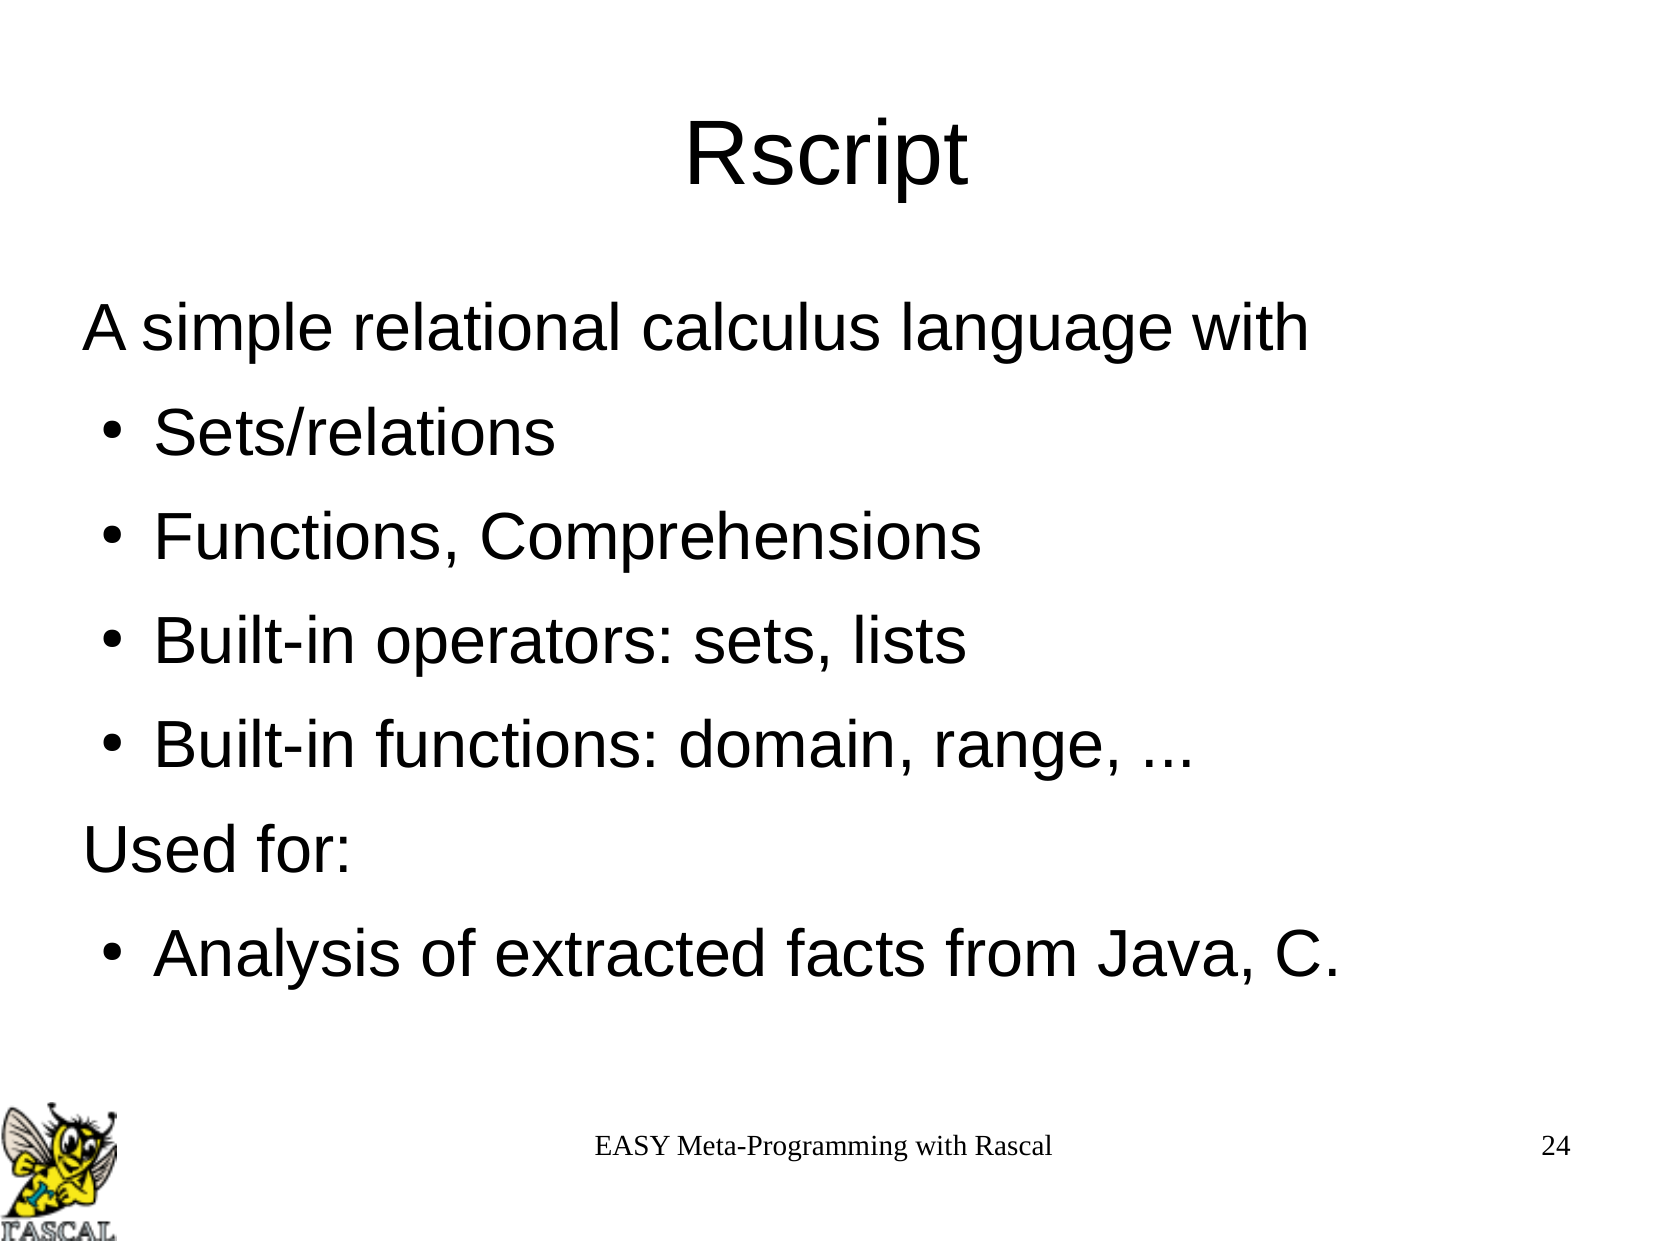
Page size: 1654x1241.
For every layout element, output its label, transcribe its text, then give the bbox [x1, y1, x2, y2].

list A simple relational calculus language with Sets/relations Functions, Comprehensions Built-in operators: sets, lists Built-in functions: domain, range, ... Used for: Analysis of extracted facts from Java, C. [82, 290, 1571, 1109]
title Rscript [82, 49, 1571, 257]
picture [0, 1102, 117, 1241]
